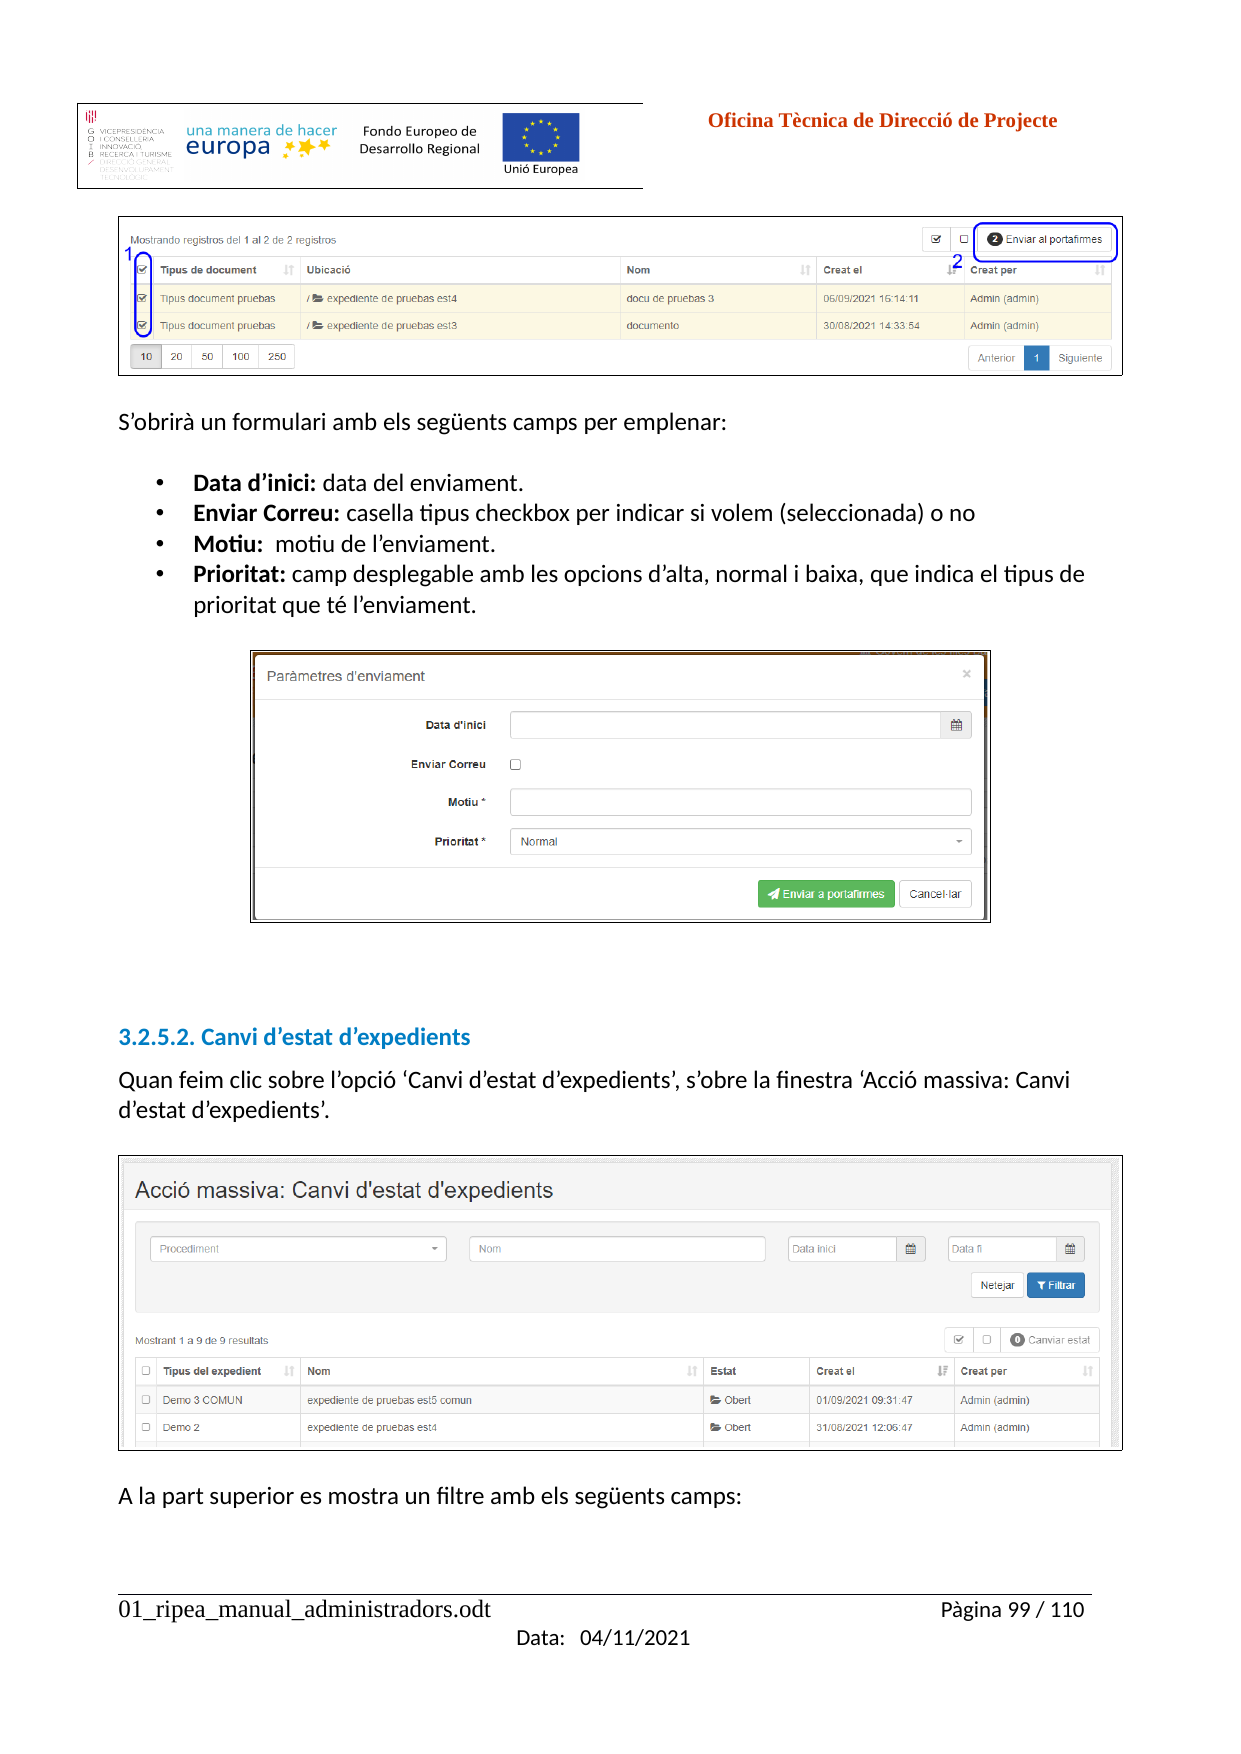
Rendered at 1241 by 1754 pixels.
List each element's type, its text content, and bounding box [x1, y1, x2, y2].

picture [82, 108, 178, 182]
picture [252, 652, 988, 920]
list Motiu: motiu de l’enviament. [156, 528, 1122, 558]
subtitle 3.2.5.2. Canvi d’estat d’expedients [118, 1021, 1122, 1051]
text S’obrirà un formulari amb els següents camps per emplenar: [118, 406, 1122, 436]
list Prioritat: camp desplegable amb les opcions d’alta, normal i baixa, que indica el tipus de prioritat que té l’enviament. [156, 558, 1122, 619]
picture [121, 219, 1119, 373]
picture [184, 108, 585, 182]
text Quan feim clic sobre l’opció ‘Canvi d’estat d’expedients’, s’obre la finestra ‘Acció massiva: Canvi d’estat d’expedients’. [118, 1064, 1122, 1125]
text A la part superior es mostra un filtre amb els següents camps: [118, 1480, 1122, 1511]
picture [121, 1158, 1119, 1447]
list Data d’inici: data del enviament. [156, 467, 1122, 497]
list Enviar Correu: casella tipus checkbox per indicar si volem (seleccionada) o no [156, 497, 1122, 528]
